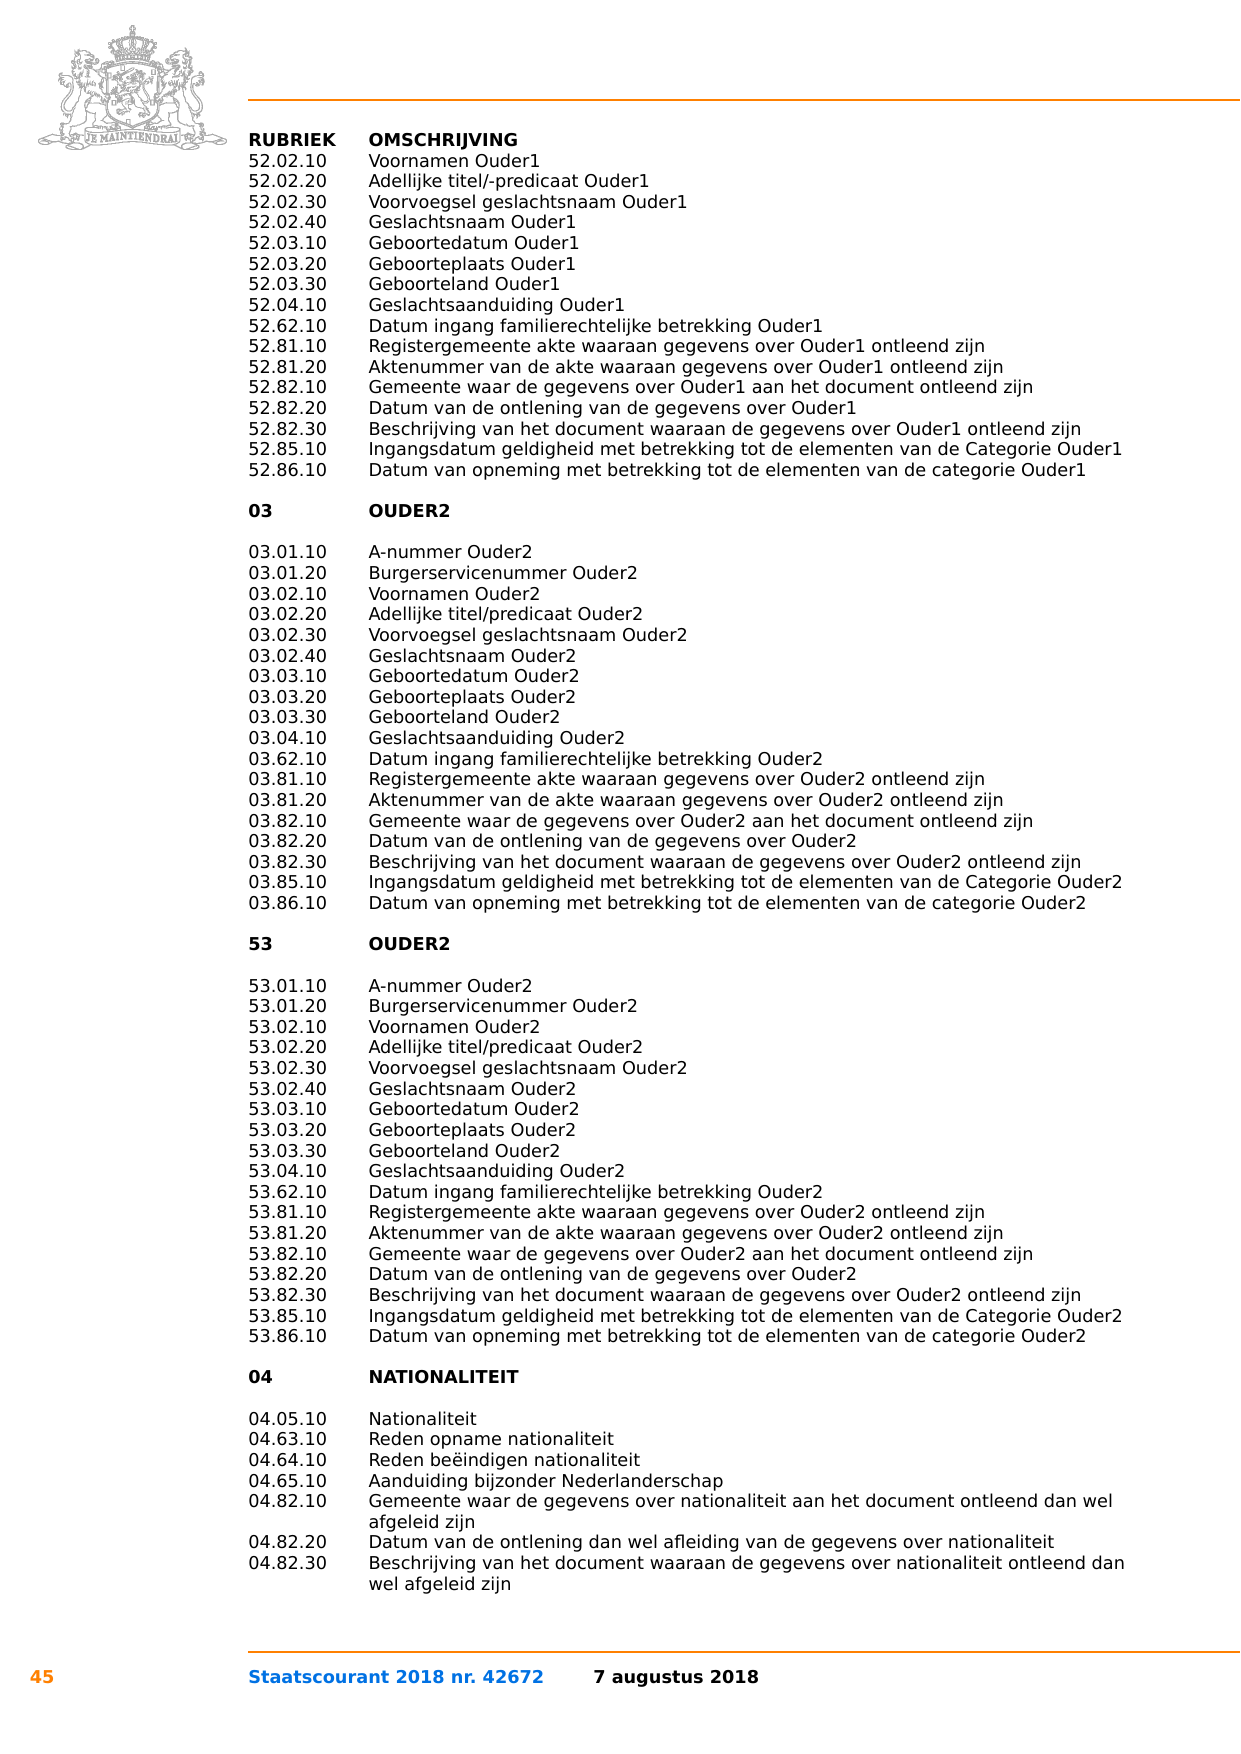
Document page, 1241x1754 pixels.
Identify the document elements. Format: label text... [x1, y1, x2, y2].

table_cell 03.03.30 [248, 708, 362, 728]
table_cell A-nummer Ouder2 [363, 543, 1163, 563]
table_cell 04.82.30 [248, 1553, 362, 1594]
table_cell 04.05.10 [248, 1409, 362, 1429]
table_cell 53.03.30 [248, 1141, 362, 1161]
table_cell Voornamen Ouder1 [363, 151, 1163, 171]
table_cell Reden beëindigen nationaliteit [363, 1450, 1163, 1471]
table_cell NATIONALITEIT [363, 1368, 1163, 1388]
table_cell Datum ingang familierechtelijke betrekking Ouder2 [363, 1182, 1163, 1202]
table_cell Burgerservicenummer Ouder2 [363, 996, 1163, 1017]
table_cell 03.03.10 [248, 666, 362, 687]
table_cell 53.81.10 [248, 1203, 362, 1223]
table_cell 53.03.10 [248, 1099, 362, 1120]
table_cell Datum van de ontlening van de gegevens over Ouder2 [363, 1264, 1163, 1285]
table_cell 03.81.10 [248, 769, 362, 790]
table_cell 53.62.10 [248, 1182, 362, 1202]
table_cell 53.82.30 [248, 1285, 362, 1306]
table_cell 53.82.10 [248, 1244, 362, 1264]
table_cell Beschrijving van het document waaraan de gegevens over Ouder1 ontleend zijn [363, 419, 1163, 439]
table_cell 04.82.20 [248, 1533, 362, 1553]
table_cell A-nummer Ouder2 [363, 976, 1163, 996]
table_header RUBRIEK [248, 130, 362, 151]
table_cell 03.02.40 [248, 646, 362, 666]
table_cell 53.85.10 [248, 1306, 362, 1326]
table_cell 52.03.30 [248, 274, 362, 295]
table_cell Geboorteplaats Ouder1 [363, 254, 1163, 274]
table_cell [248, 481, 362, 501]
table_cell Geboorteland Ouder2 [363, 1141, 1163, 1161]
table_cell 53.01.20 [248, 996, 362, 1017]
table_cell [363, 522, 1163, 542]
table_cell Voorvoegsel geslachtsnaam Ouder1 [363, 192, 1163, 212]
table_cell 03.82.10 [248, 811, 362, 831]
table_cell 52.04.10 [248, 295, 362, 316]
table_cell [363, 914, 1163, 934]
table_cell Burgerservicenummer Ouder2 [363, 563, 1163, 584]
table_cell 52.02.30 [248, 192, 362, 212]
table_cell [248, 1347, 362, 1367]
table_cell 52.81.10 [248, 336, 362, 357]
table_cell Geboorteland Ouder2 [363, 708, 1163, 728]
table_cell 03.01.20 [248, 563, 362, 584]
table_cell Voornamen Ouder2 [363, 1017, 1163, 1037]
table_cell 52.02.20 [248, 171, 362, 192]
table_cell 03.82.20 [248, 831, 362, 852]
table_cell Geboorteplaats Ouder2 [363, 1120, 1163, 1141]
table_cell [363, 481, 1163, 501]
table_cell Geboortedatum Ouder2 [363, 666, 1163, 687]
table_cell 52.02.40 [248, 213, 362, 233]
table_cell 04.64.10 [248, 1450, 362, 1471]
table_cell Datum van de ontlening van de gegevens over Ouder2 [363, 831, 1163, 852]
table_cell Aanduiding bijzonder Nederlanderschap [363, 1471, 1163, 1491]
table_cell 03.01.10 [248, 543, 362, 563]
table_cell Datum ingang familierechtelijke betrekking Ouder1 [363, 316, 1163, 336]
table_cell Datum van opneming met betrekking tot de elementen van de categorie Ouder2 [363, 1326, 1163, 1347]
table_cell [363, 1347, 1163, 1367]
table_cell 04.63.10 [248, 1429, 362, 1450]
table_cell Geslachtsnaam Ouder2 [363, 1079, 1163, 1099]
table_cell [248, 914, 362, 934]
table_cell 04.65.10 [248, 1471, 362, 1491]
table_cell 03.03.20 [248, 687, 362, 707]
table_cell OUDER2 [363, 934, 1163, 955]
table_cell 52.82.20 [248, 398, 362, 419]
table_cell 03.81.20 [248, 790, 362, 811]
table_cell 03.02.30 [248, 625, 362, 646]
table_cell Geslachtsaanduiding Ouder2 [363, 1161, 1163, 1182]
table_cell 53.04.10 [248, 1161, 362, 1182]
table_cell 52.03.20 [248, 254, 362, 274]
picture [38, 25, 227, 150]
table_cell 52.86.10 [248, 460, 362, 481]
table_cell Datum van de ontlening dan wel afleiding van de gegevens over nationaliteit [363, 1533, 1163, 1553]
table_cell OUDER2 [363, 501, 1163, 522]
table_cell 53.86.10 [248, 1326, 362, 1347]
table_cell Geboortedatum Ouder2 [363, 1099, 1163, 1120]
table_cell 53.02.20 [248, 1038, 362, 1058]
table_cell Adellijke titel/-predicaat Ouder1 [363, 171, 1163, 192]
table_cell 53.82.20 [248, 1264, 362, 1285]
table_cell Registergemeente akte waaraan gegevens over Ouder2 ontleend zijn [363, 769, 1163, 790]
table_cell Gemeente waar de gegevens over Ouder1 aan het document ontleend zijn [363, 378, 1163, 398]
table_cell Datum van opneming met betrekking tot de elementen van de categorie Ouder2 [363, 893, 1163, 914]
table_cell Datum van opneming met betrekking tot de elementen van de categorie Ouder1 [363, 460, 1163, 481]
table_cell Beschrijving van het document waaraan de gegevens over Ouder2 ontleend zijn [363, 852, 1163, 872]
table_cell 04.82.10 [248, 1491, 362, 1532]
table_cell 53.02.30 [248, 1058, 362, 1079]
table_cell [248, 522, 362, 542]
table_cell [248, 955, 362, 976]
table_cell Registergemeente akte waaraan gegevens over Ouder1 ontleend zijn [363, 336, 1163, 357]
table_cell Registergemeente akte waaraan gegevens over Ouder2 ontleend zijn [363, 1203, 1163, 1223]
table_cell 04 [248, 1368, 362, 1388]
table_cell Beschrijving van het document waaraan de gegevens over nationaliteit ontleend dan wel afgeleid zijn [363, 1553, 1163, 1594]
table_cell Reden opname nationaliteit [363, 1429, 1163, 1450]
table_cell 52.02.10 [248, 151, 362, 171]
table_cell Gemeente waar de gegevens over Ouder2 aan het document ontleend zijn [363, 1244, 1163, 1264]
table_cell Geslachtsnaam Ouder2 [363, 646, 1163, 666]
table_cell 53 [248, 934, 362, 955]
table_cell 03.04.10 [248, 728, 362, 749]
table_cell Aktenummer van de akte waaraan gegevens over Ouder2 ontleend zijn [363, 1223, 1163, 1244]
table_cell Ingangsdatum geldigheid met betrekking tot de elementen van de Categorie Ouder1 [363, 439, 1163, 460]
table_cell 52.82.30 [248, 419, 362, 439]
table_cell 52.82.10 [248, 378, 362, 398]
table_cell 52.03.10 [248, 233, 362, 254]
table_cell 03.85.10 [248, 873, 362, 893]
table_cell Geboortedatum Ouder1 [363, 233, 1163, 254]
table_cell Voorvoegsel geslachtsnaam Ouder2 [363, 1058, 1163, 1079]
table_cell Geslachtsaanduiding Ouder2 [363, 728, 1163, 749]
table_cell Ingangsdatum geldigheid met betrekking tot de elementen van de Categorie Ouder2 [363, 873, 1163, 893]
table_cell Gemeente waar de gegevens over nationaliteit aan het document ontleend dan wel afgeleid zijn [363, 1491, 1163, 1532]
table_cell Voornamen Ouder2 [363, 584, 1163, 604]
table_cell 03 [248, 501, 362, 522]
table_cell [248, 1388, 362, 1409]
table_cell Geslachtsaanduiding Ouder1 [363, 295, 1163, 316]
table_cell Aktenummer van de akte waaraan gegevens over Ouder1 ontleend zijn [363, 357, 1163, 377]
table_cell Geslachtsnaam Ouder1 [363, 213, 1163, 233]
table_cell [363, 955, 1163, 976]
table_cell Geboorteplaats Ouder2 [363, 687, 1163, 707]
table_cell Nationaliteit [363, 1409, 1163, 1429]
table_cell 52.85.10 [248, 439, 362, 460]
table_cell 53.02.40 [248, 1079, 362, 1099]
table_cell 03.02.10 [248, 584, 362, 604]
table_cell 53.01.10 [248, 976, 362, 996]
table_cell 03.86.10 [248, 893, 362, 914]
table_cell Datum ingang familierechtelijke betrekking Ouder2 [363, 749, 1163, 769]
table_cell 03.02.20 [248, 604, 362, 625]
table_header OMSCHRIJVING [363, 130, 1163, 151]
table_cell Voorvoegsel geslachtsnaam Ouder2 [363, 625, 1163, 646]
table_cell 53.02.10 [248, 1017, 362, 1037]
table_cell Aktenummer van de akte waaraan gegevens over Ouder2 ontleend zijn [363, 790, 1163, 811]
table_cell 53.81.20 [248, 1223, 362, 1244]
table_cell Geboorteland Ouder1 [363, 274, 1163, 295]
table_cell 03.82.30 [248, 852, 362, 872]
table_cell Datum van de ontlening van de gegevens over Ouder1 [363, 398, 1163, 419]
table_cell Gemeente waar de gegevens over Ouder2 aan het document ontleend zijn [363, 811, 1163, 831]
table_cell Adellijke titel/predicaat Ouder2 [363, 604, 1163, 625]
table_cell 03.62.10 [248, 749, 362, 769]
table_cell Beschrijving van het document waaraan de gegevens over Ouder2 ontleend zijn [363, 1285, 1163, 1306]
table_cell [363, 1388, 1163, 1409]
table_cell 52.62.10 [248, 316, 362, 336]
table_cell 53.03.20 [248, 1120, 362, 1141]
table_cell Adellijke titel/predicaat Ouder2 [363, 1038, 1163, 1058]
table_cell 52.81.20 [248, 357, 362, 377]
table_cell Ingangsdatum geldigheid met betrekking tot de elementen van de Categorie Ouder2 [363, 1306, 1163, 1326]
